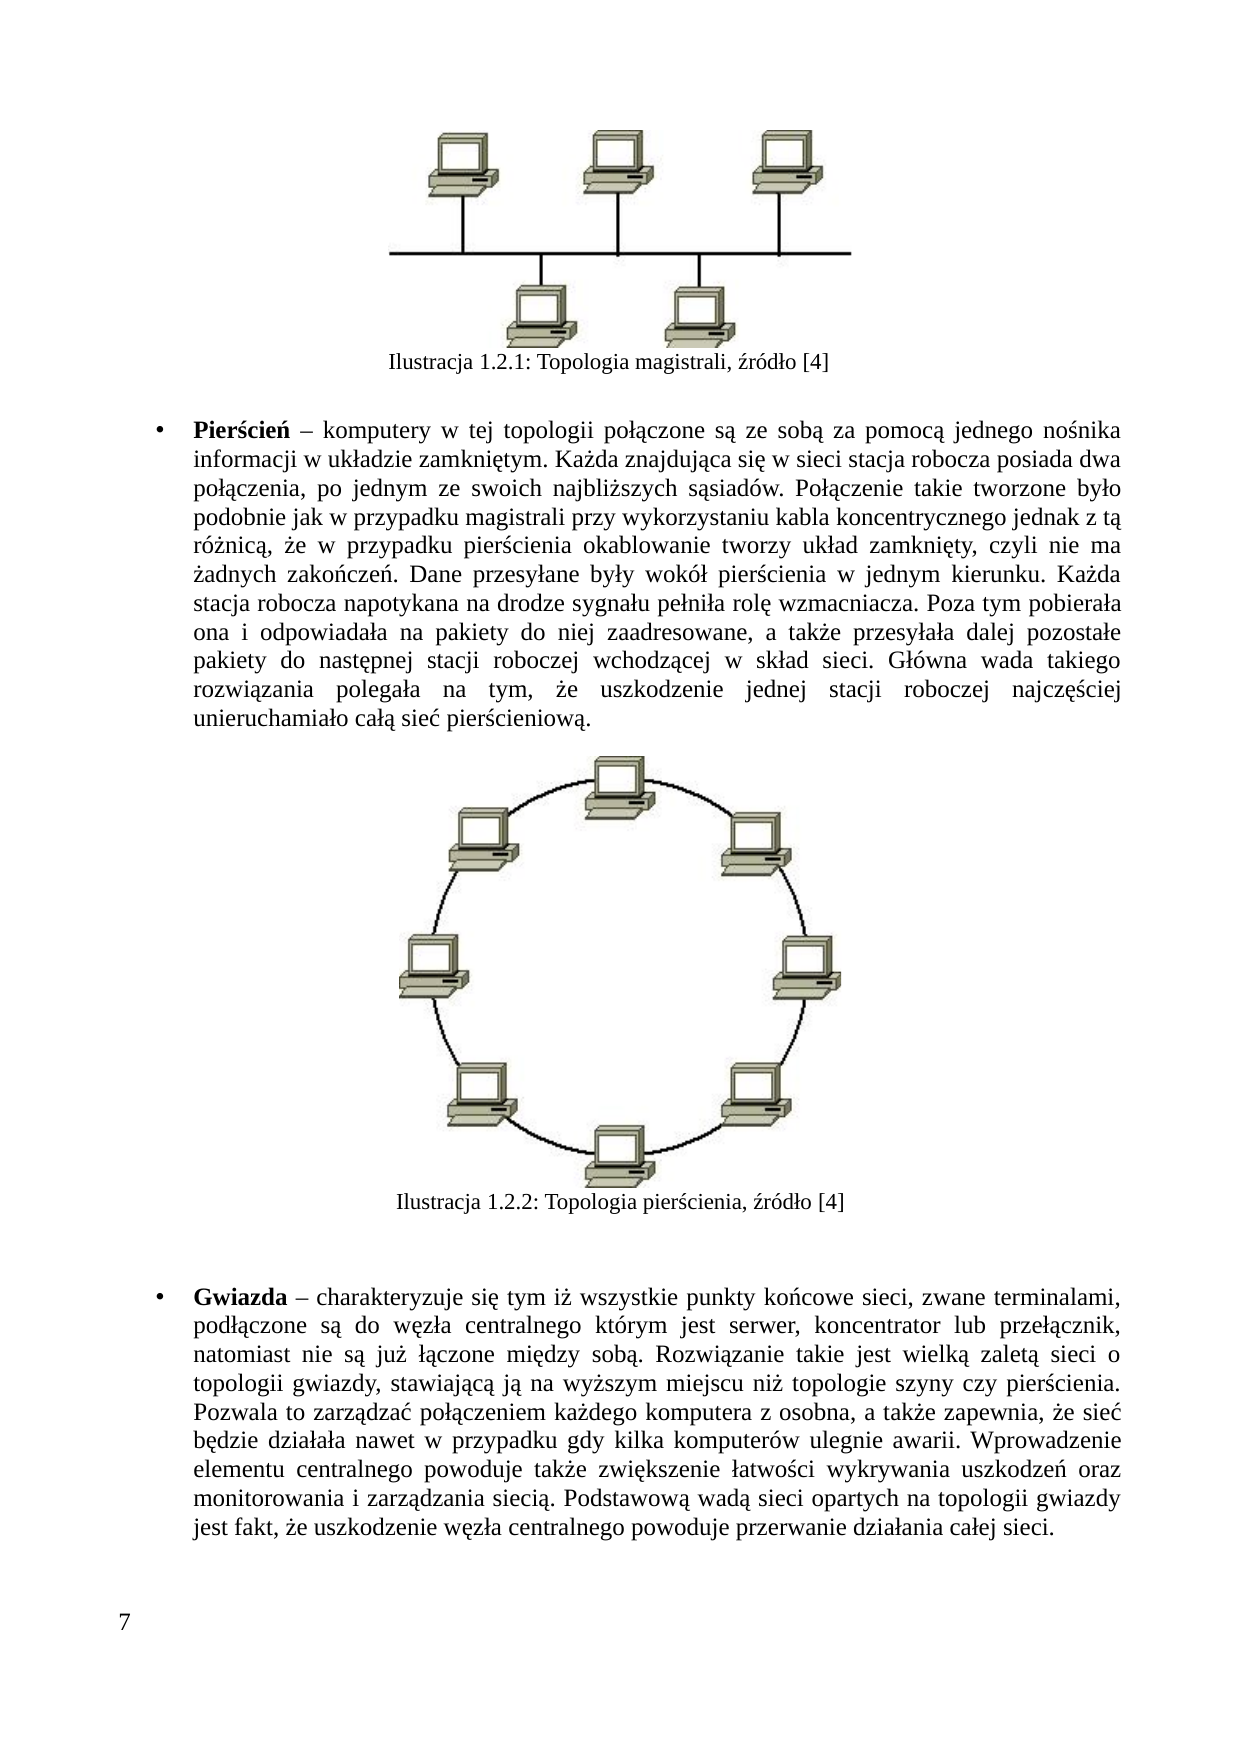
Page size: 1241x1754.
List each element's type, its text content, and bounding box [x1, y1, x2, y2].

list Gwiazda – charakteryzuje się tym iż wszystkie punkty końcowe sieci, zwane terminalami, podłączone są do węzła centralnego którym jest serwer, koncentrator lub przełącznik, natomiast nie są już łączone między sobą. Rozwiązanie takie jest wielką zaletą sieci o topologii gwiazdy, stawiającą ją na wyższym miejscu niż topologie szyny czy pierścienia. Pozwala to zarządzać połączeniem każdego komputera z osobna, a także zapewnia, że sieć będzie działała nawet w przypadku gdy kilka komputerów ulegnie awarii. Wprowadzenie elementu centralnego powoduje także zwiększenie łatwości wykrywania uszkodzeń oraz monitorowania i zarządzania siecią. Podstawową wadą sieci opartych na topologii gwiazdy jest fakt, że uszkodzenie węzła centralnego powoduje przerwanie działania całej sieci. [156, 1282, 1122, 1541]
list Ilustracja 1.2.1: Topologia magistrali, źródło [4] [388, 348, 852, 374]
picture [388, 130, 853, 348]
list Pierścień – komputery w tej topologii połączone są ze sobą za pomocą jednego nośnika informacji w układzie zamkniętym. Każda znajdująca się w sieci stacja robocza posiada dwa połączenia, po jednym ze swoich najbliższych sąsiadów. Połączenie takie tworzone było podobnie jak w przypadku magistrali przy wykorzystaniu kabla koncentrycznego jednak z tą różnicą, że w przypadku pierścienia okablowanie tworzy układ zamknięty, czyli nie ma żadnych zakończeń. Dane przesyłane były wokół pierścienia w jednym kierunku. Każda stacja robocza napotykana na drodze sygnału pełniła rolę wzmacniacza. Poza tym pobierała ona i odpowiadała na pakiety do niej zaadresowane, a także przesyłała dalej pozostałe pakiety do następnej stacji roboczej wchodzącej w skład sieci. Główna wada takiego rozwiązania polegała na tym, że uszkodzenie jednej stacji roboczej najczęściej unieruchamiało całą sieć pierścieniową. [156, 415, 1122, 732]
picture [399, 756, 842, 1188]
list Ilustracja 1.2.2: Topologia pierścienia, źródło [4] [374, 1185, 866, 1214]
